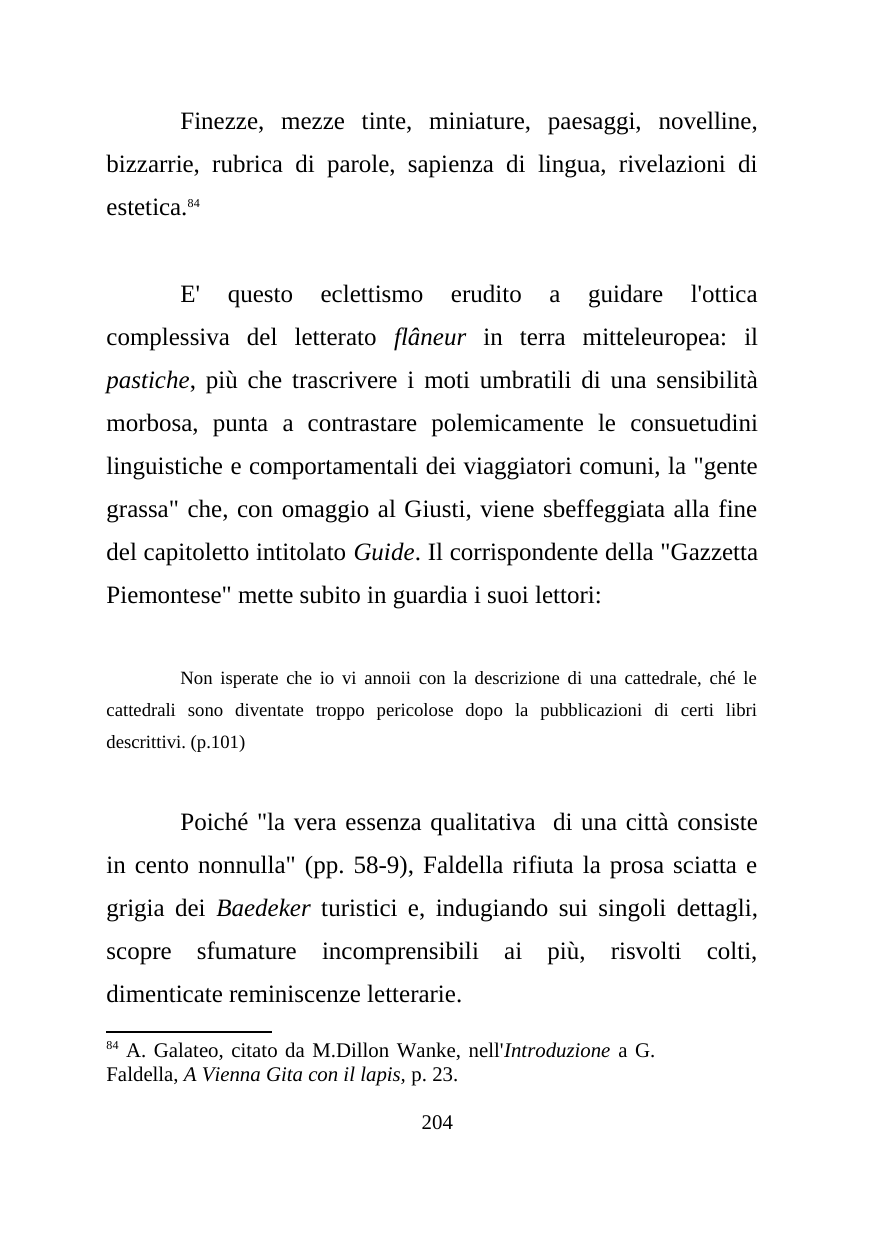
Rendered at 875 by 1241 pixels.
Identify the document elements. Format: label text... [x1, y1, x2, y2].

text Non isperate che io vi annoii con la descrizione di una cattedrale, ché le cattedrali sono diventate troppo pericolose dopo la pubblicazioni di certi libri descrittivi. (p.101) [106, 667, 758, 753]
text Poiché "la vera essenza qualitativa di una città consiste in cento nonnulla" (pp. 58-9), Faldella rifiuta la prosa sciatta e grigia dei Baedeker turistici e, indugiando sui singoli dettagli, scopre sfumature incomprensibili ai più, risvolti colti, dimenticate reminiscenze letterarie. [106, 807, 758, 1008]
text Finezze, mezze tinte, miniature, paesaggi, novelline, bizzarrie, rubrica di parole, sapienza di lingua, rivelazioni di estetica. [106, 106, 758, 221]
text E' questo eclettismo erudito a guidare l'ottica complessiva del letterato flâneur in terra mitteleuropea: il pastiche, più che trascrivere i moti umbratili di una sensibilità morbosa, punta a contrastare polemicamente le consuetudini linguistiche e comportamentali dei viaggiatori comuni, la "gente grassa" che, con omaggio al Giusti, viene sbeffeggiata alla fine del capitoletto intitolato Guide. Il corrispondente della "Gazzetta Piemontese" mette subito in guardia i suoi lettori: [106, 279, 758, 609]
text A. Galateo, citato da M.Dillon Wanke, nell'Introduzione a G. Faldella, A Vienna Gita con il lapis, p. 23. [106, 1038, 655, 1086]
